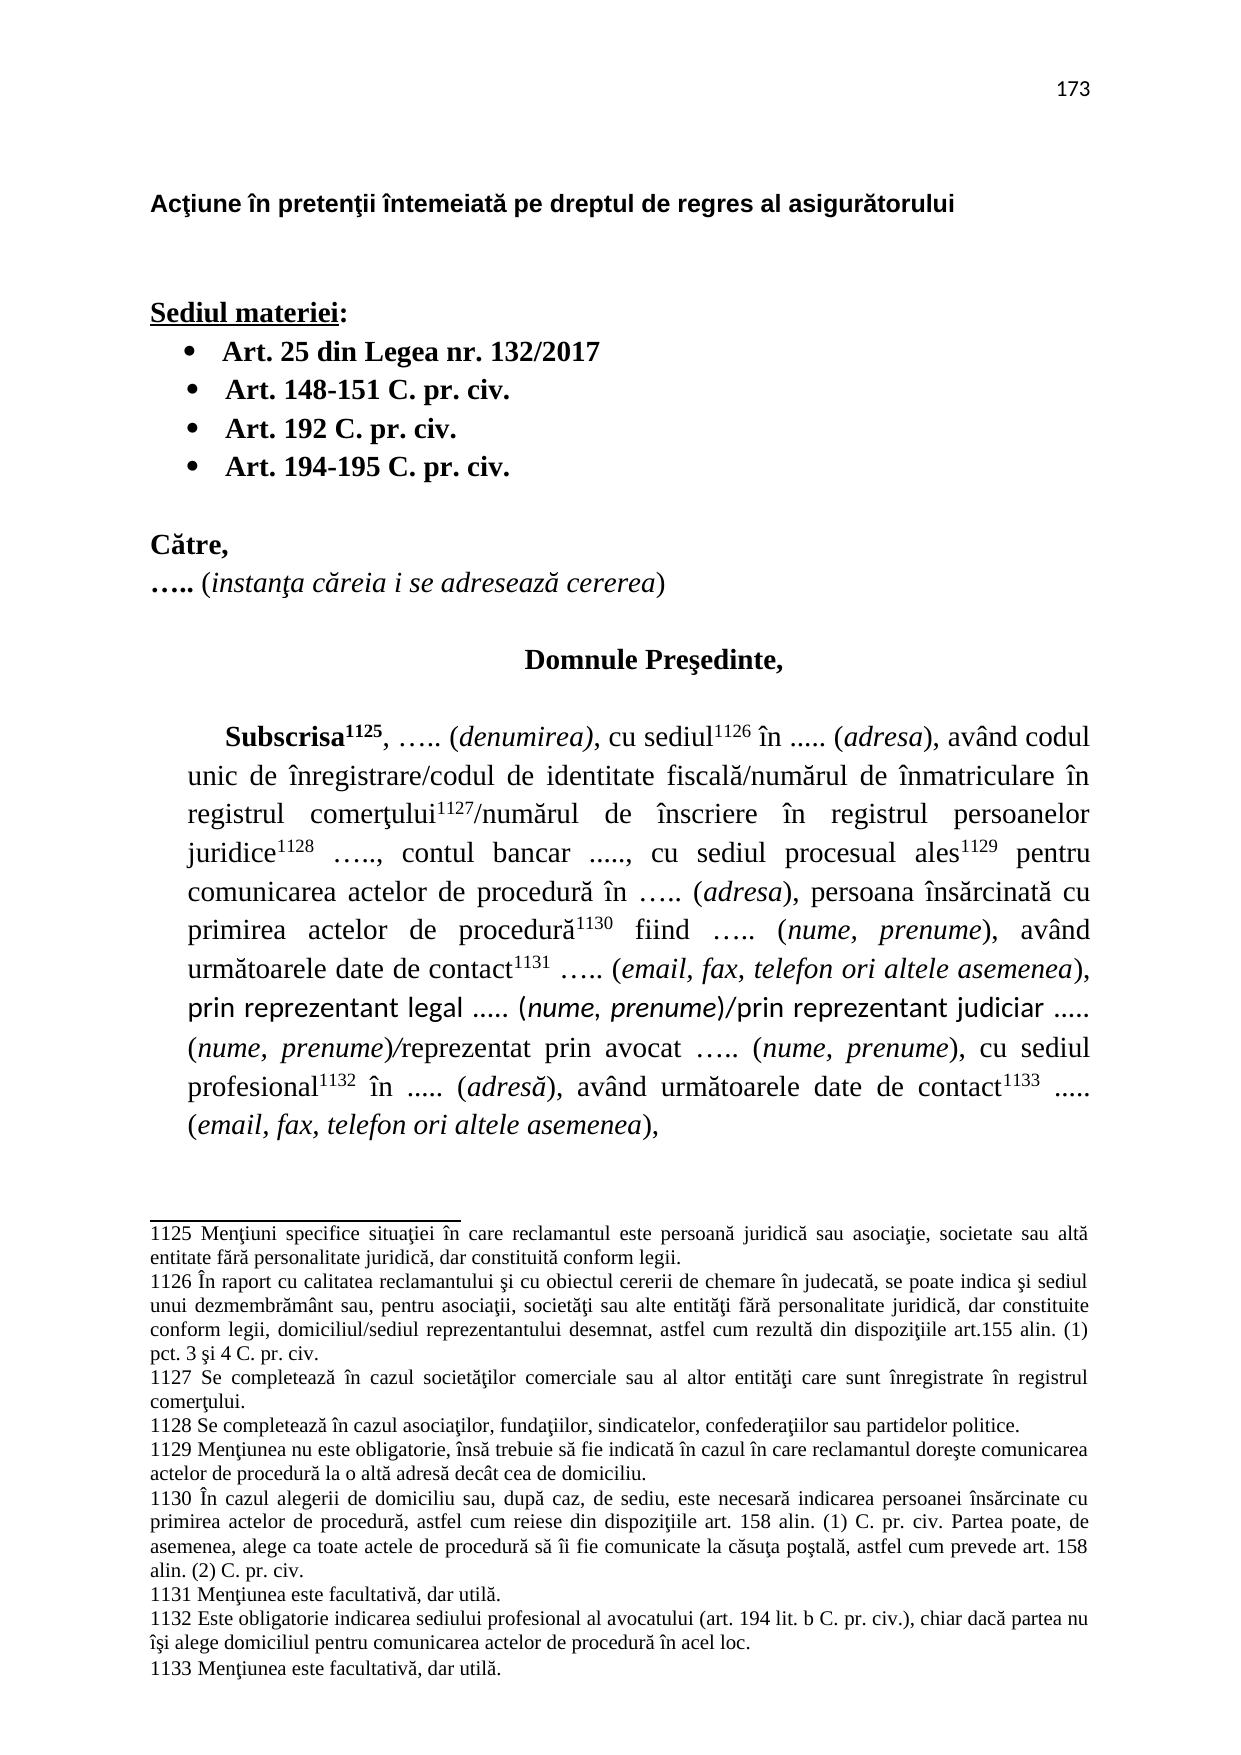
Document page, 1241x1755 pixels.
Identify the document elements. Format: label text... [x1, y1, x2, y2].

text Către, [150, 527, 1090, 560]
list Art. 194-195 C. pr. civ. [187, 449, 1090, 483]
text Se completează în cazul asociaţilor, fundaţiilor, sindicatelor, confederaţiilor sau partidelor politice. [150, 1413, 1090, 1437]
text Sediul materiei: [150, 295, 1090, 329]
text În cazul alegerii de domiciliu sau, după caz, de sediu, este necesară indicarea persoanei însărcinate cu primirea actelor de procedură, astfel cum reiese din dispoziţiile art. 158 alin. (1) C. pr. civ. Partea poate, de asemenea, alege ca toate actele de procedură să îi fie comunicate la căsuţa poştală, astfel cum prevede art. 158 alin. (2) C. pr. civ. [150, 1485, 1090, 1582]
subtitle Acţiune în pretenţii întemeiată pe dreptul de regres al asigurătorului [150, 189, 1090, 218]
text Domnule Preşedinte, [187, 642, 1090, 676]
text În raport cu calitatea reclamantului şi cu obiectul cererii de chemare în judecată, se poate indica şi sediul unui dezmembrământ sau, pentru asociaţii, societăţi sau alte entităţi fără personalitate juridică, dar constituite conform legii, domiciliul/sediul reprezentantului desemnat, astfel cum rezultă din dispoziţiile art.155 alin. (1) pct. 3 şi 4 C. pr. civ. [150, 1269, 1090, 1365]
list Art. 25 din Legea nr. 132/2017 [184, 334, 1090, 367]
text Menţiunea nu este obligatorie, însă trebuie să fie indicată în cazul în care reclamantul doreşte comunicarea actelor de procedură la o altă adresă decât cea de domiciliu. [150, 1437, 1090, 1485]
text Menţiunea este facultativă, dar utilă. [150, 1654, 1090, 1680]
text Menţiuni specifice situaţiei în care reclamantul este persoană juridică sau asociaţie, societate sau altă entitate fără personalitate juridică, dar constituită conform legii. [150, 1221, 1090, 1269]
text Se completează în cazul societăţilor comerciale sau al altor entităţi care sunt înregistrate în registrul comerţului. [150, 1365, 1090, 1413]
text Subscrisa, ….. (denumirea), cu sediul în ..... (adresa), având codul unic de înregistrare/codul de identitate fiscală/numărul de înmatriculare în registrul comerţului/numărul de înscriere în registrul persoanelor juridice ….., contul bancar ....., cu sediul procesual ales pentru comunicarea actelor de procedură în ….. (adresa), persoana însărcinată cu primirea actelor de procedură fiind ….. (nume, prenume), având următoarele date de contact ….. (email, fax, telefon ori altele asemenea), prin reprezentant legal ..... (nume, prenume)/prin reprezentant judiciar ..... (nume, prenume)/reprezentat prin avocat ….. (nume, prenume), cu sediul profesional în ..... (adresă), având următoarele date de contact ..... (email, fax, telefon ori altele asemenea), [187, 719, 1090, 1141]
list Art. 192 C. pr. civ. [187, 411, 1090, 444]
list Art. 148-151 C. pr. civ. [187, 372, 1090, 406]
text Menţiunea este facultativă, dar utilă. [150, 1582, 1090, 1606]
text ….. (instanţa căreia i se adresează cererea) [150, 565, 1090, 599]
text Este obligatorie indicarea sediului profesional al avocatului (art. 194 lit. b C. pr. civ.), chiar dacă partea nu îşi alege domiciliul pentru comunicarea actelor de procedură în acel loc. [150, 1606, 1090, 1654]
